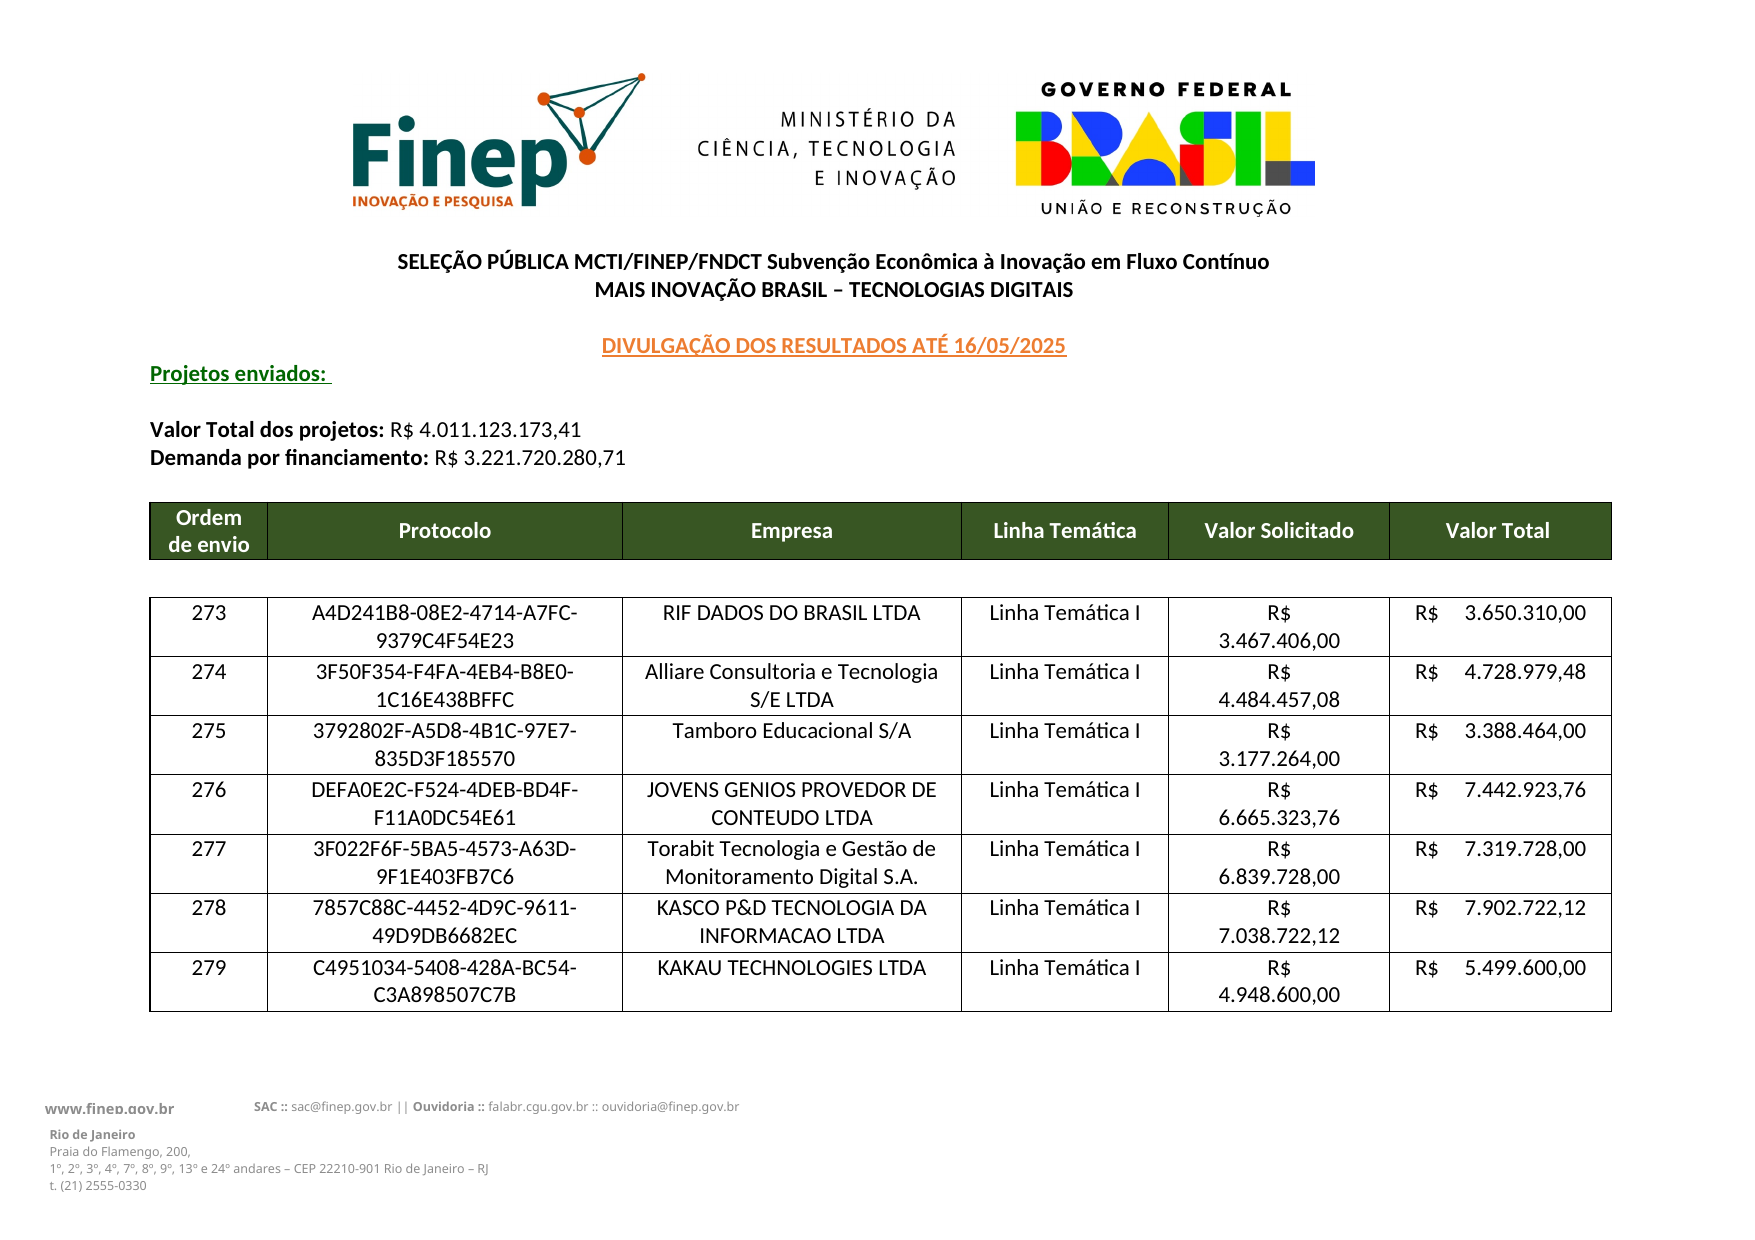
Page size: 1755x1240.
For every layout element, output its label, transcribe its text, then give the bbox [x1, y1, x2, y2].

table_cell R$ 4.484.457,08 [1169, 657, 1389, 715]
table_cell 276 [151, 775, 267, 833]
table_cell R$ 7.319.728,00 [1390, 835, 1611, 892]
table_cell R$ 7.442.923,76 [1390, 775, 1611, 833]
table_cell A4D241B8-08E2-4714-A7FC-9379C4F54E23 [268, 598, 622, 656]
table_cell R$ 3.177.264,00 [1169, 716, 1389, 774]
table_cell R$ 3.467.406,00 [1169, 598, 1389, 656]
table_cell 7857C88C-4452-4D9C-9611-49D9DB6682EC [268, 894, 622, 952]
table_cell JOVENS GENIOS PROVEDOR DE CONTEUDO LTDA [623, 775, 961, 833]
table_cell 3792802F-A5D8-4B1C-97E7-835D3F185570 [268, 716, 622, 774]
table_cell R$ 7.902.722,12 [1390, 894, 1611, 952]
table_cell 279 [151, 953, 267, 1011]
table_cell R$ 7.038.722,12 [1169, 894, 1389, 952]
table_cell C4951034-5408-428A-BC54-C3A898507C7B [268, 953, 622, 1011]
table_cell R$ 5.499.600,00 [1390, 953, 1611, 1011]
table_cell 278 [151, 894, 267, 952]
table_cell R$ 6.839.728,00 [1169, 835, 1389, 892]
table_cell Alliare Consultoria e Tecnologia S/E LTDA [623, 657, 961, 715]
table_cell Linha Temática I [962, 835, 1168, 892]
table_cell 3F022F6F-5BA5-4573-A63D-9F1E403FB7C6 [268, 835, 622, 892]
table_cell R$ 3.388.464,00 [1390, 716, 1611, 774]
table_cell 275 [151, 716, 267, 774]
table_cell Linha Temática I [962, 657, 1168, 715]
table_cell KASCO P&D TECNOLOGIA DA INFORMACAO LTDA [623, 894, 961, 952]
table_cell R$ 6.665.323,76 [1169, 775, 1389, 833]
table_cell 273 [151, 598, 267, 656]
table_cell KAKAU TECHNOLOGIES LTDA [623, 953, 961, 1011]
table_cell Linha Temática I [962, 775, 1168, 833]
table_cell R$ 4.728.979,48 [1390, 657, 1611, 715]
table_cell Linha Temática I [962, 716, 1168, 774]
table_cell 3F50F354-F4FA-4EB4-B8E0-1C16E438BFFC [268, 657, 622, 715]
table_cell DEFA0E2C-F524-4DEB-BD4F-F11A0DC54E61 [268, 775, 622, 833]
table_cell Linha Temática I [962, 598, 1168, 656]
table_cell Tamboro Educacional S/A [623, 716, 961, 774]
table_cell Linha Temática I [962, 953, 1168, 1011]
table_cell RIF DADOS DO BRASIL LTDA [623, 598, 961, 656]
table_cell Linha Temática I [962, 894, 1168, 952]
table_cell R$ 4.948.600,00 [1169, 953, 1389, 1011]
table_cell Torabit Tecnologia e Gestão de Monitoramento Digital S.A. [623, 835, 961, 892]
table_cell R$ 3.650.310,00 [1390, 598, 1611, 656]
table_cell 277 [151, 835, 267, 892]
table_cell 274 [151, 657, 267, 715]
